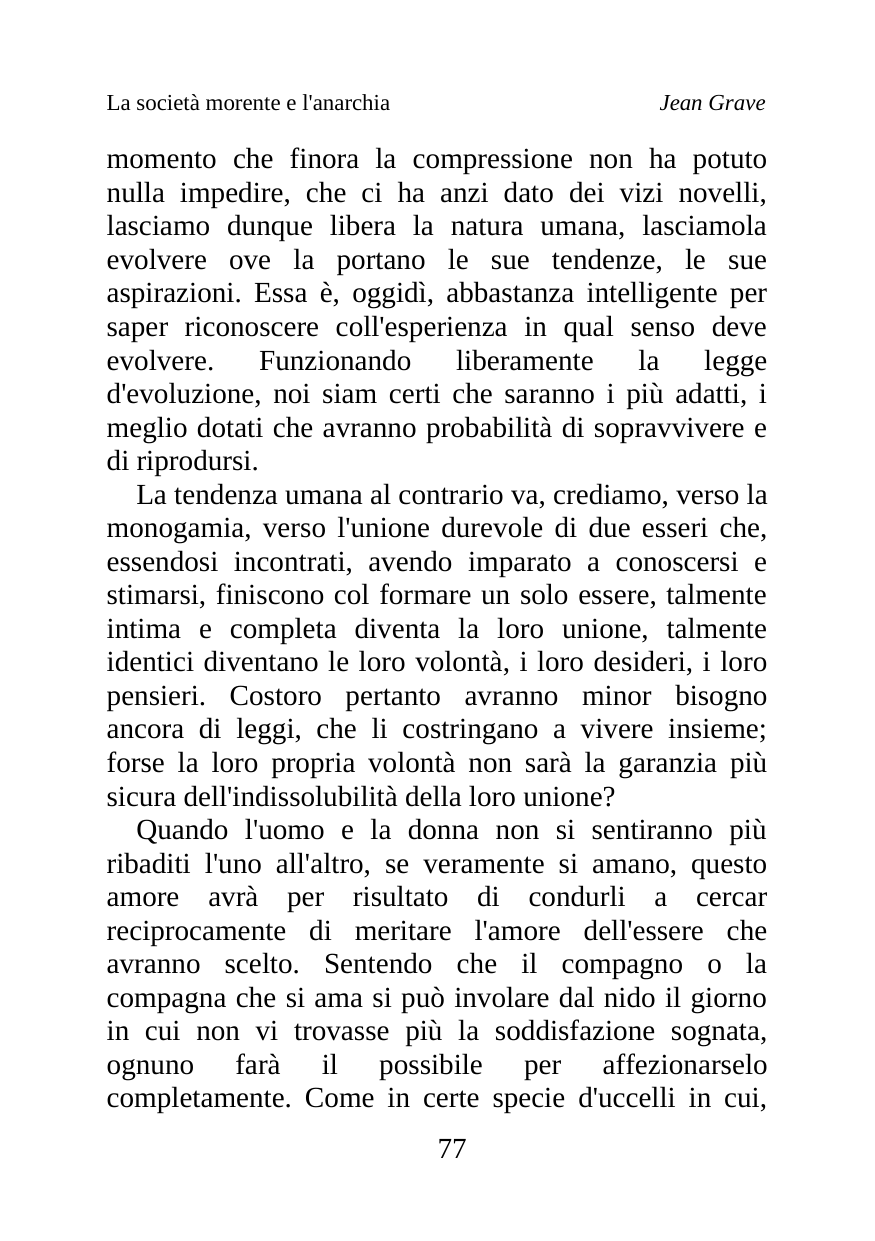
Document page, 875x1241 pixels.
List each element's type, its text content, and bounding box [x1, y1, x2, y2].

text La tendenza umana al contrario va, crediamo, verso la monogamia, verso l'unione durevole di due esseri che, essendosi incontrati, avendo imparato a conoscersi e stimarsi, finiscono col formare un solo essere, talmente intima e completa diventa la loro unione, talmente identici diventano le loro volontà, i loro desideri, i loro pensieri. Costoro pertanto avranno minor bisogno ancora di leggi, che li costringano a vivere insieme; forse la loro propria volontà non sarà la garanzia più sicura dell'indissolubilità della loro unione? [106, 477, 768, 812]
text momento che finora la compressione non ha potuto nulla impedire, che ci ha anzi dato dei vizi novelli, lasciamo dunque libera la natura umana, lasciamola evolvere ove la portano le sue tendenze, le sue aspirazioni. Essa è, oggidì, abbastanza intelligente per saper riconoscere coll'esperienza in qual senso deve evolvere. Funzionando liberamente la legge d'evoluzione, noi siam certi che saranno i più adatti, i meglio dotati che avranno probabilità di sopravvivere e di riprodursi. [106, 141, 768, 477]
text Quando l'uomo e la donna non si sentiranno più ribaditi l'uno all'altro, se veramente si amano, questo amore avrà per risultato di condurli a cercar reciprocamente di meritare l'amore dell'essere che avranno scelto. Sentendo che il compagno o la compagna che si ama si può involare dal nido il giorno in cui non vi trovasse più la soddisfazione sognata, ognuno farà il possibile per affezionarselo completamente. Come in certe specie d'uccelli in cui, [106, 812, 768, 1114]
